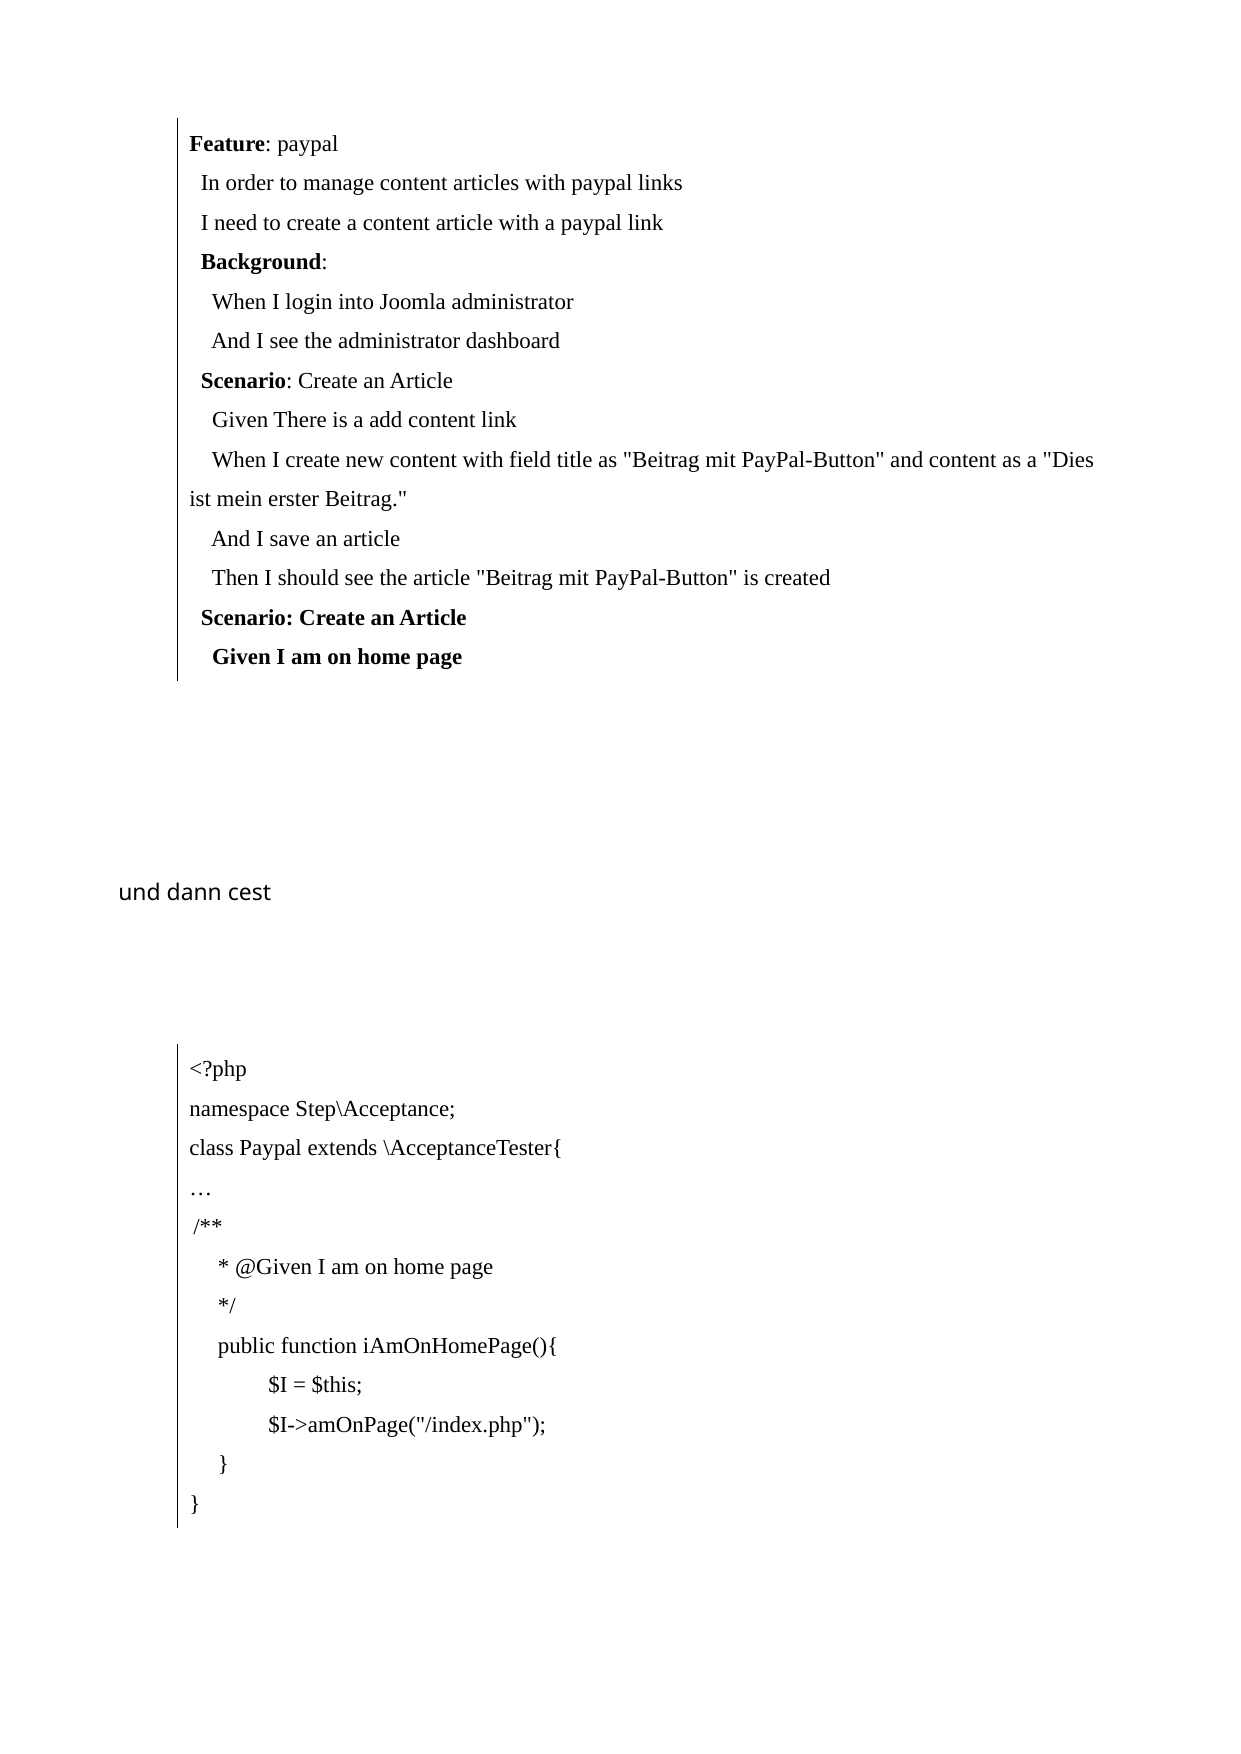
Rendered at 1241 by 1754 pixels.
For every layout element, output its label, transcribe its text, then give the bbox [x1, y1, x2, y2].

text <?php namespace Step\Acceptance; class Paypal extends \AcceptanceTester{ … /** * @Given I am on home page */ public function iAmOnHomePage(){ $I = $this; $I->amOnPage("/index.php"); } } [178, 1044, 1122, 1528]
text und dann cest [118, 876, 1122, 908]
text Feature: paypal In order to manage content articles with paypal links I need to create a content article with a paypal link Background: When I login into Joomla administrator And I see the administrator dashboard Scenario: Create an Article Given There is a add content link When I create new content with field title as "Beitrag mit PayPal-Button" and content as a "Dies ist mein erster Beitrag." And I save an article Then I should see the article "Beitrag mit PayPal-Button" is created Scenario: Create an Article Given I am on home page [178, 118, 1122, 681]
